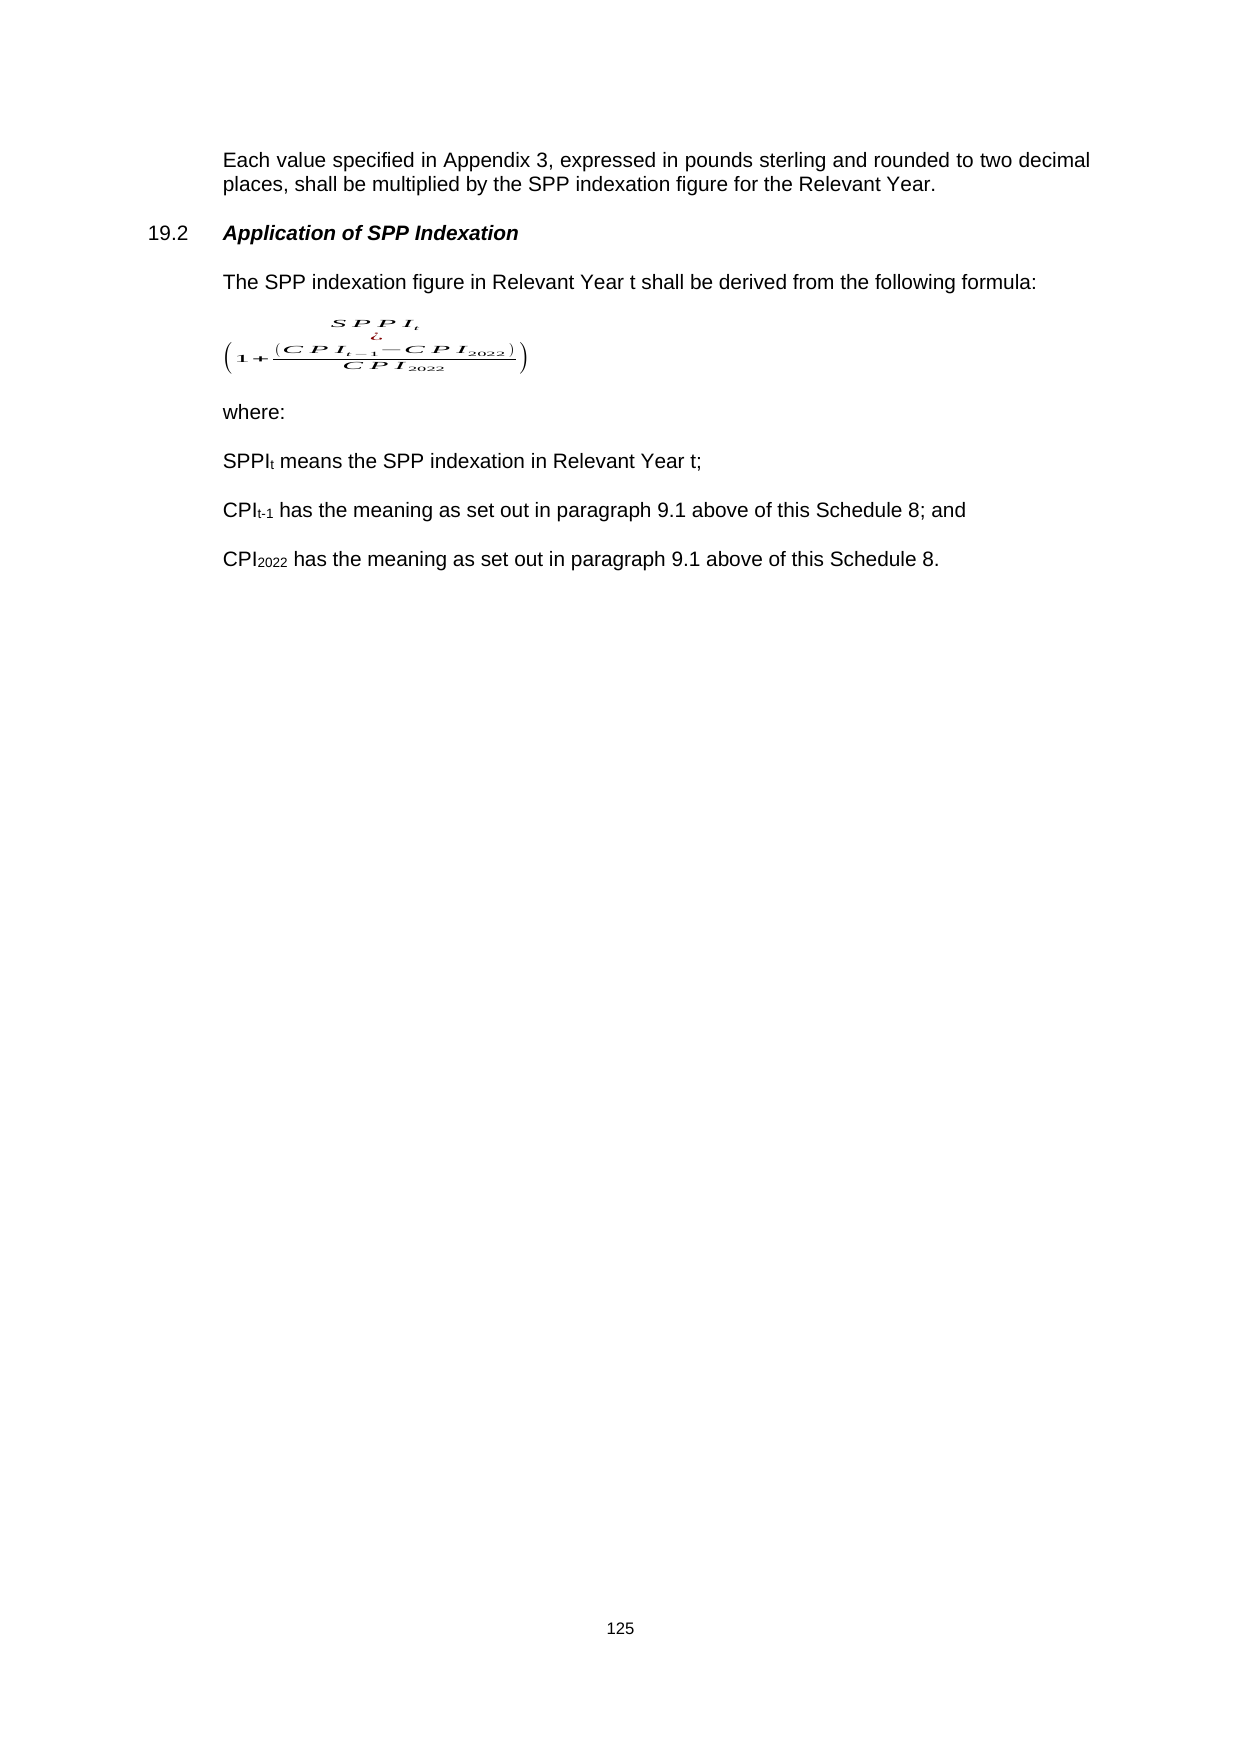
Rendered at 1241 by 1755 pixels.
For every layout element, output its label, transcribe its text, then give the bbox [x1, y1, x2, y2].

text SPPIt means the SPP indexation in Relevant Year t; [223, 449, 1093, 473]
text The SPP indexation figure in Relevant Year t shall be derived from the following formula: [223, 269, 1093, 293]
text where: [223, 400, 1093, 424]
text CPIt-1 has the meaning as set out in paragraph 9.1 above of this Schedule 8; and [223, 498, 1093, 522]
text Each value specified in Appendix 3, expressed in pounds sterling and rounded to two decimal places, shall be multiplied by the SPP indexation figure for the Relevant Year. [223, 148, 1093, 196]
text CPI2022 has the meaning as set out in paragraph 9.1 above of this Schedule 8. [223, 547, 1093, 571]
list Application of SPP Indexation [148, 221, 1093, 244]
